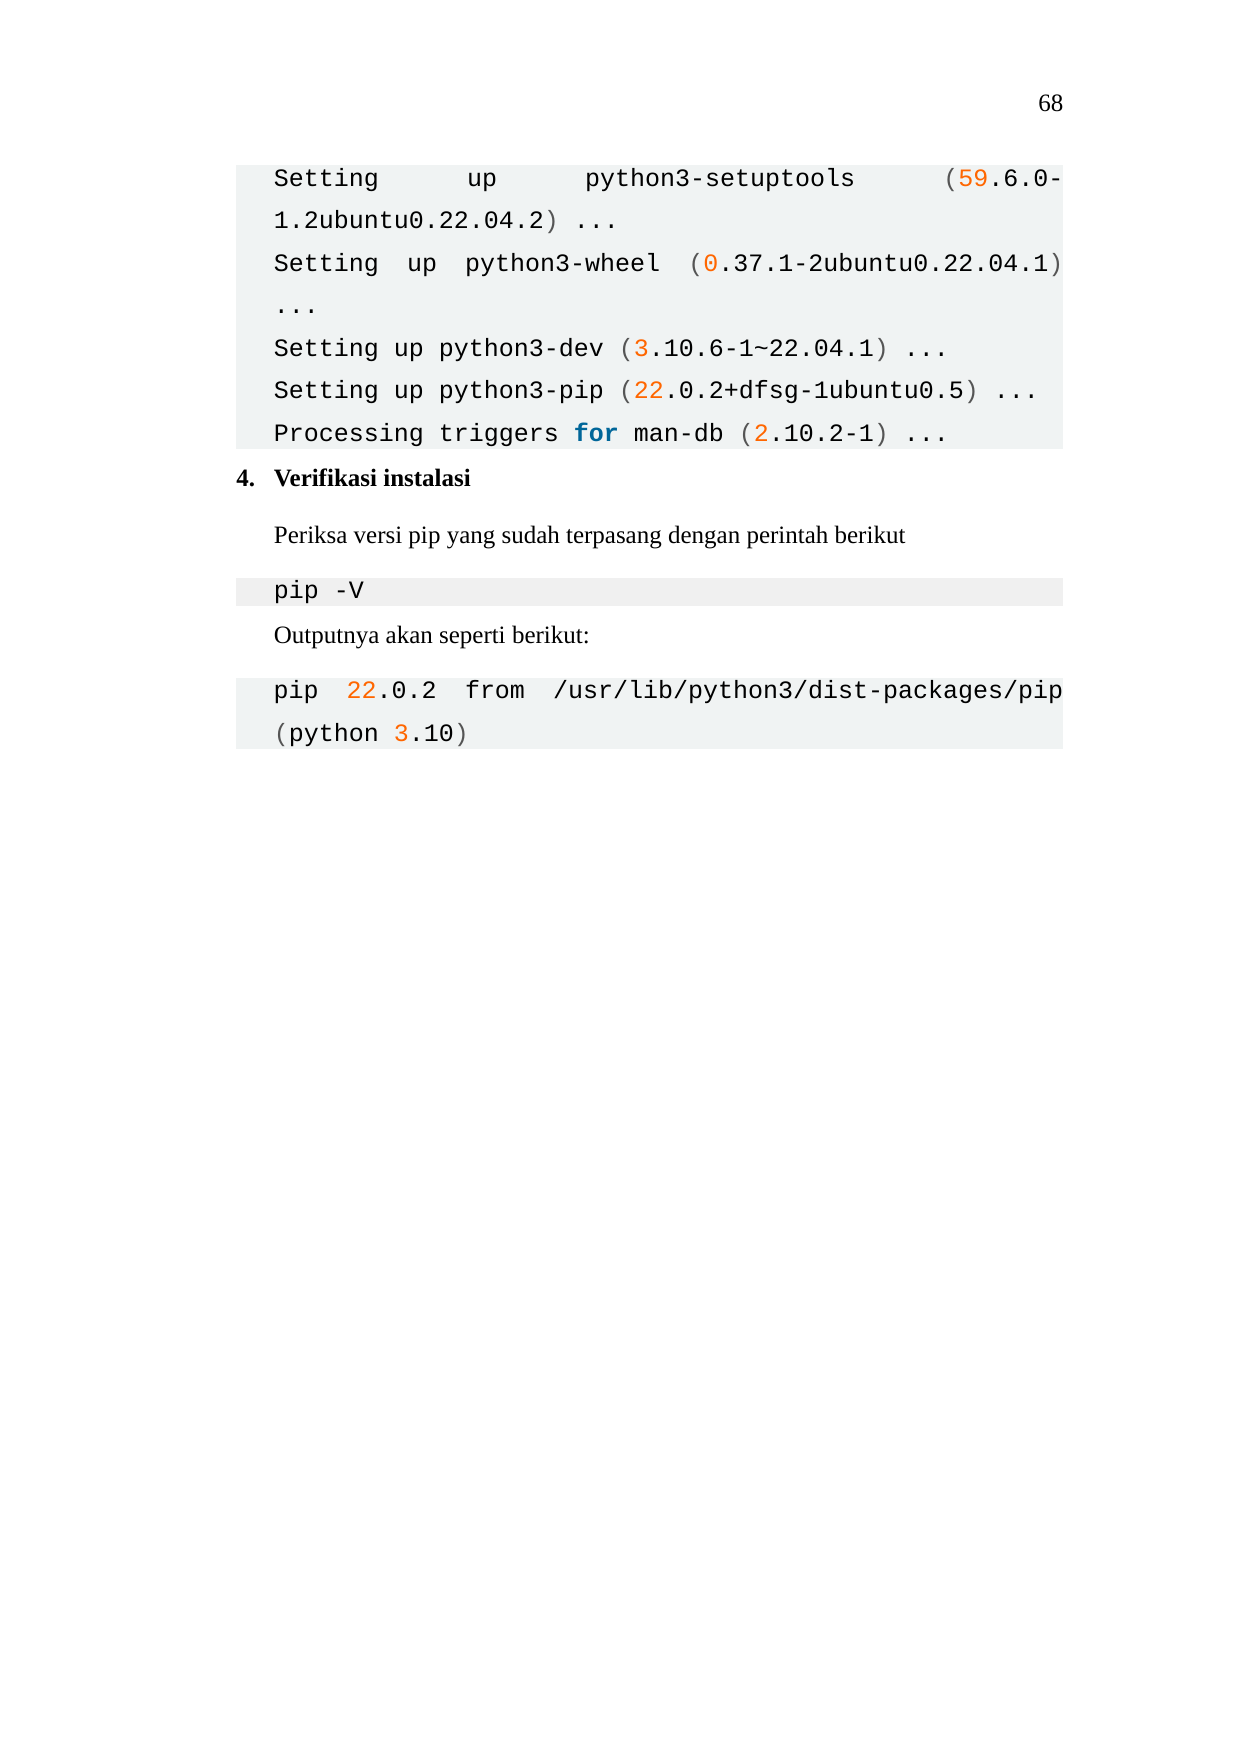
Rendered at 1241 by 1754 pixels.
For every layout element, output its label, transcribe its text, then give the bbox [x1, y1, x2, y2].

text Outputnya akan seperti berikut: [236, 620, 1063, 649]
list Setting up python3-dev (3.10.6-1~22.04.1) ... [236, 335, 1063, 364]
list Setting up python3-wheel (0.37.1-2ubuntu0.22.04.1) ... [236, 250, 1063, 321]
list Setting up python3-setuptools (59.6.0-1.2ubuntu0.22.04.2) ... [236, 165, 1063, 236]
text pip -V [236, 578, 1063, 606]
list Setting up python3-pip (22.0.2+dfsg-1ubuntu0.5) ... [236, 378, 1063, 406]
list Processing triggers for man-db (2.10.2-1) ... [236, 420, 1063, 449]
text pip 22.0.2 from /usr/lib/python3/dist-packages/pip (python 3.10) [236, 678, 1063, 749]
list Verifikasi instalasi [236, 463, 1063, 492]
list Periksa versi pip yang sudah terpasang dengan perintah berikut [236, 520, 1063, 549]
